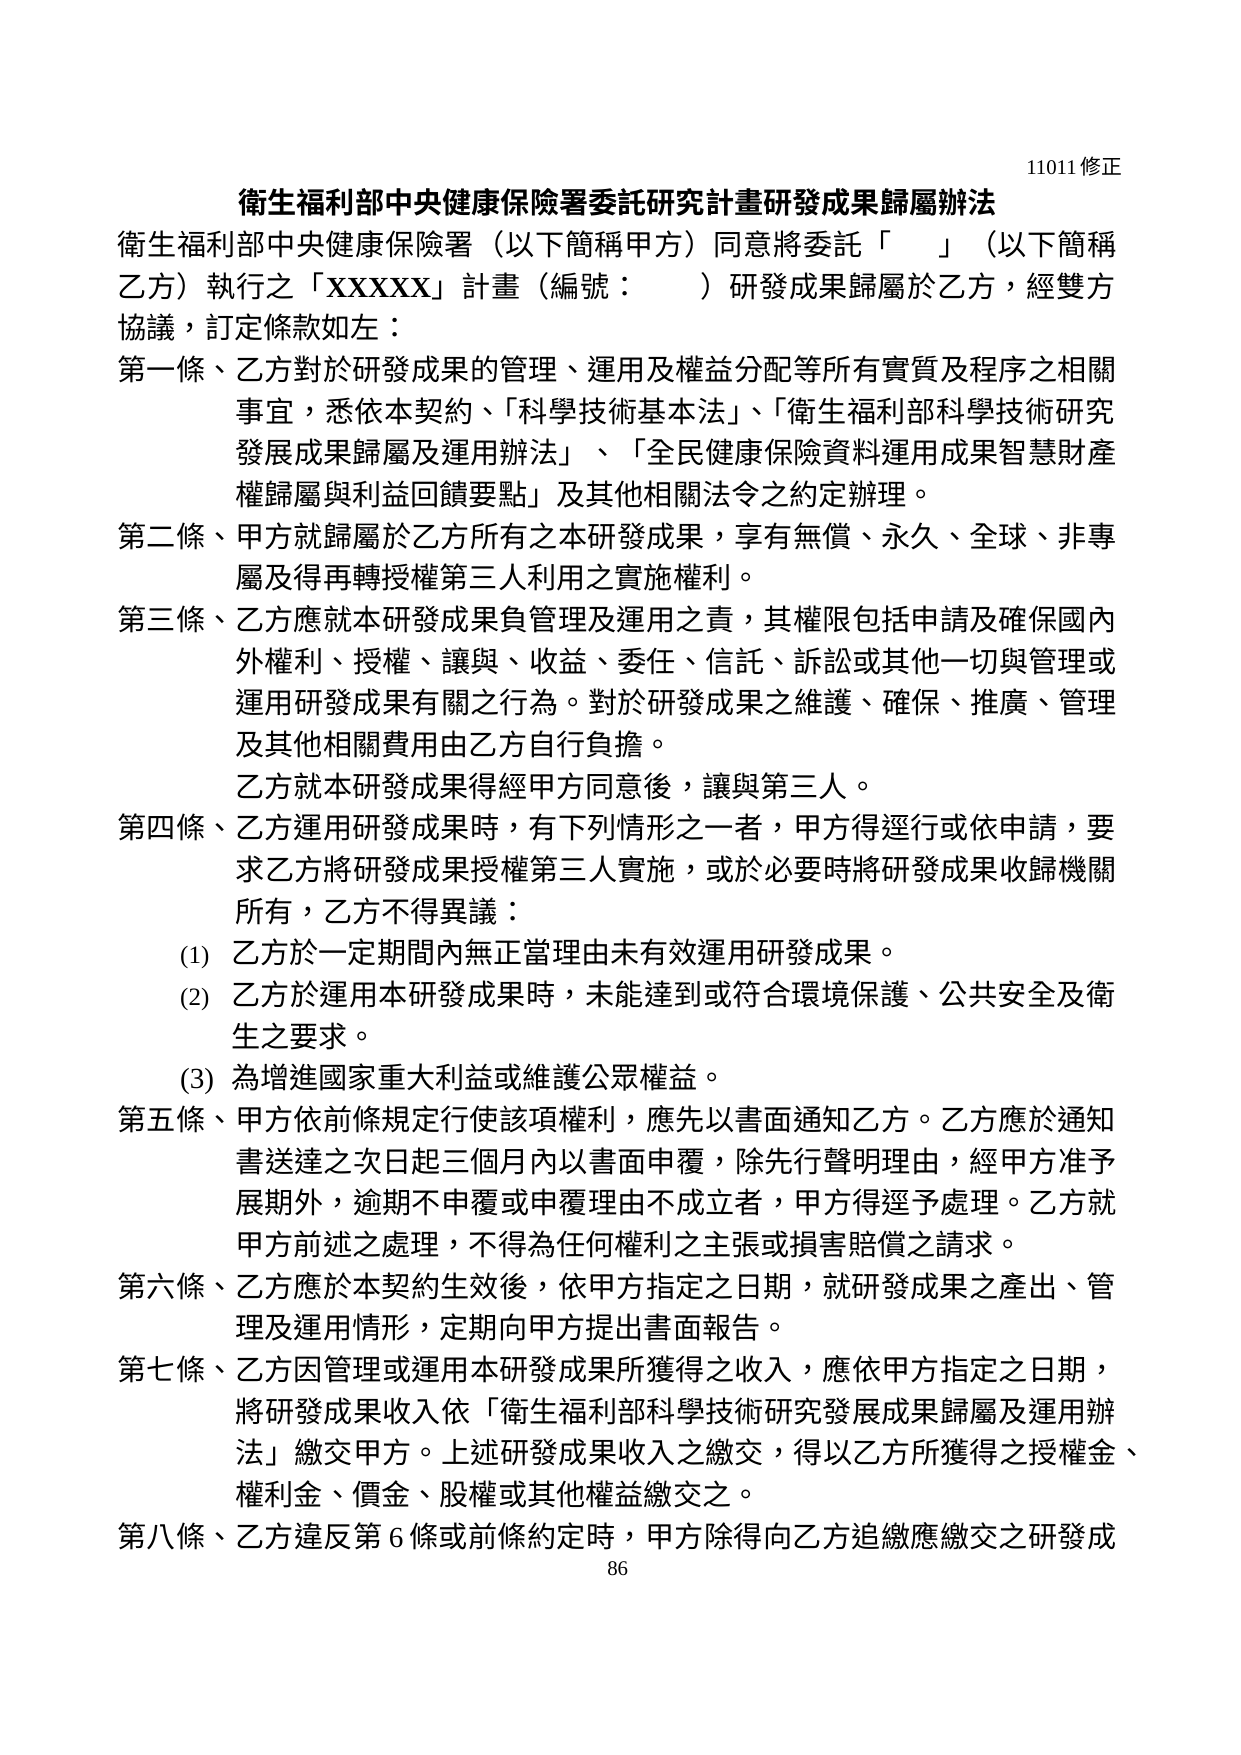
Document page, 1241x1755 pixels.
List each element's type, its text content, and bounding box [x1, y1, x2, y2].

text 第六條、乙方應於本契約生效後，依甲方指定之日期，就研發成果之產出、管理及運用情形，定期向甲方提出書面報告。 [117, 1264, 1117, 1347]
text 衛生福利部中央健康保險署委託研究計畫研發成果歸屬辦法 [117, 181, 1117, 222]
text 乙方就本研發成果得經甲方同意後，讓與第三人。 [235, 764, 1117, 806]
text 第二條、甲方就歸屬於乙方所有之本研發成果，享有無償、永久、全球、非專屬及得再轉授權第三人利用之實施權利。 [117, 514, 1117, 597]
list 為增進國家重大利益或維護公眾權益。 [180, 1056, 1117, 1097]
list 乙方於一定期間內無正當理由未有效運用研發成果。 [180, 931, 1117, 972]
text 第七條、乙方因管理或運用本研發成果所獲得之收入，應依甲方指定之日期，將研發成果收入依「衛生福利部科學技術研究發展成果歸屬及運用辦法」繳交甲方。上述研發成果收入之繳交，得以乙方所獲得之授權金、權利金、價金、股權或其他權益繳交之。 [117, 1347, 1117, 1514]
text 第四條、乙方運用研發成果時，有下列情形之一者，甲方得逕行或依申請，要求乙方將研發成果授權第三人實施，或於必要時將研發成果收歸機關所有，乙方不得異議： [117, 806, 1117, 931]
text 第三條、乙方應就本研發成果負管理及運用之責，其權限包括申請及確保國內外權利、授權、讓與、收益、委任、信託、訴訟或其他一切與管理或運用研發成果有關之行為。對於研發成果之維護、確保、推廣、管理及其他相關費用由乙方自行負擔。 [117, 597, 1117, 764]
text 衛生福利部中央健康保險署（以下簡稱甲方）同意將委託「 」（以下簡稱乙方）執行之「XXXXX」計畫（編號： ）研發成果歸屬於乙方，經雙方協議，訂定條款如左： [117, 222, 1117, 347]
text 第一條、乙方對於研發成果的管理、運用及權益分配等所有實質及程序之相關事宜，悉依本契約、｢科學技術基本法｣、｢衛生福利部科學技術研究發展成果歸屬及運用辦法」、「全民健康保險資料運用成果智慧財產權歸屬與利益回饋要點」及其他相關法令之約定辦理。 [117, 347, 1117, 514]
text 第五條、甲方依前條規定行使該項權利，應先以書面通知乙方。乙方應於通知書送達之次日起三個月內以書面申覆，除先行聲明理由，經甲方准予展期外，逾期不申覆或申覆理由不成立者，甲方得逕予處理。乙方就甲方前述之處理，不得為任何權利之主張或損害賠償之請求。 [117, 1097, 1117, 1264]
list 乙方於運用本研發成果時，未能達到或符合環境保護、公共安全及衛生之要求。 [180, 972, 1117, 1056]
text 第八條、乙方違反第6條或前條約定時，甲方除得向乙方追繳應繳交之研發成 [117, 1514, 1117, 1556]
